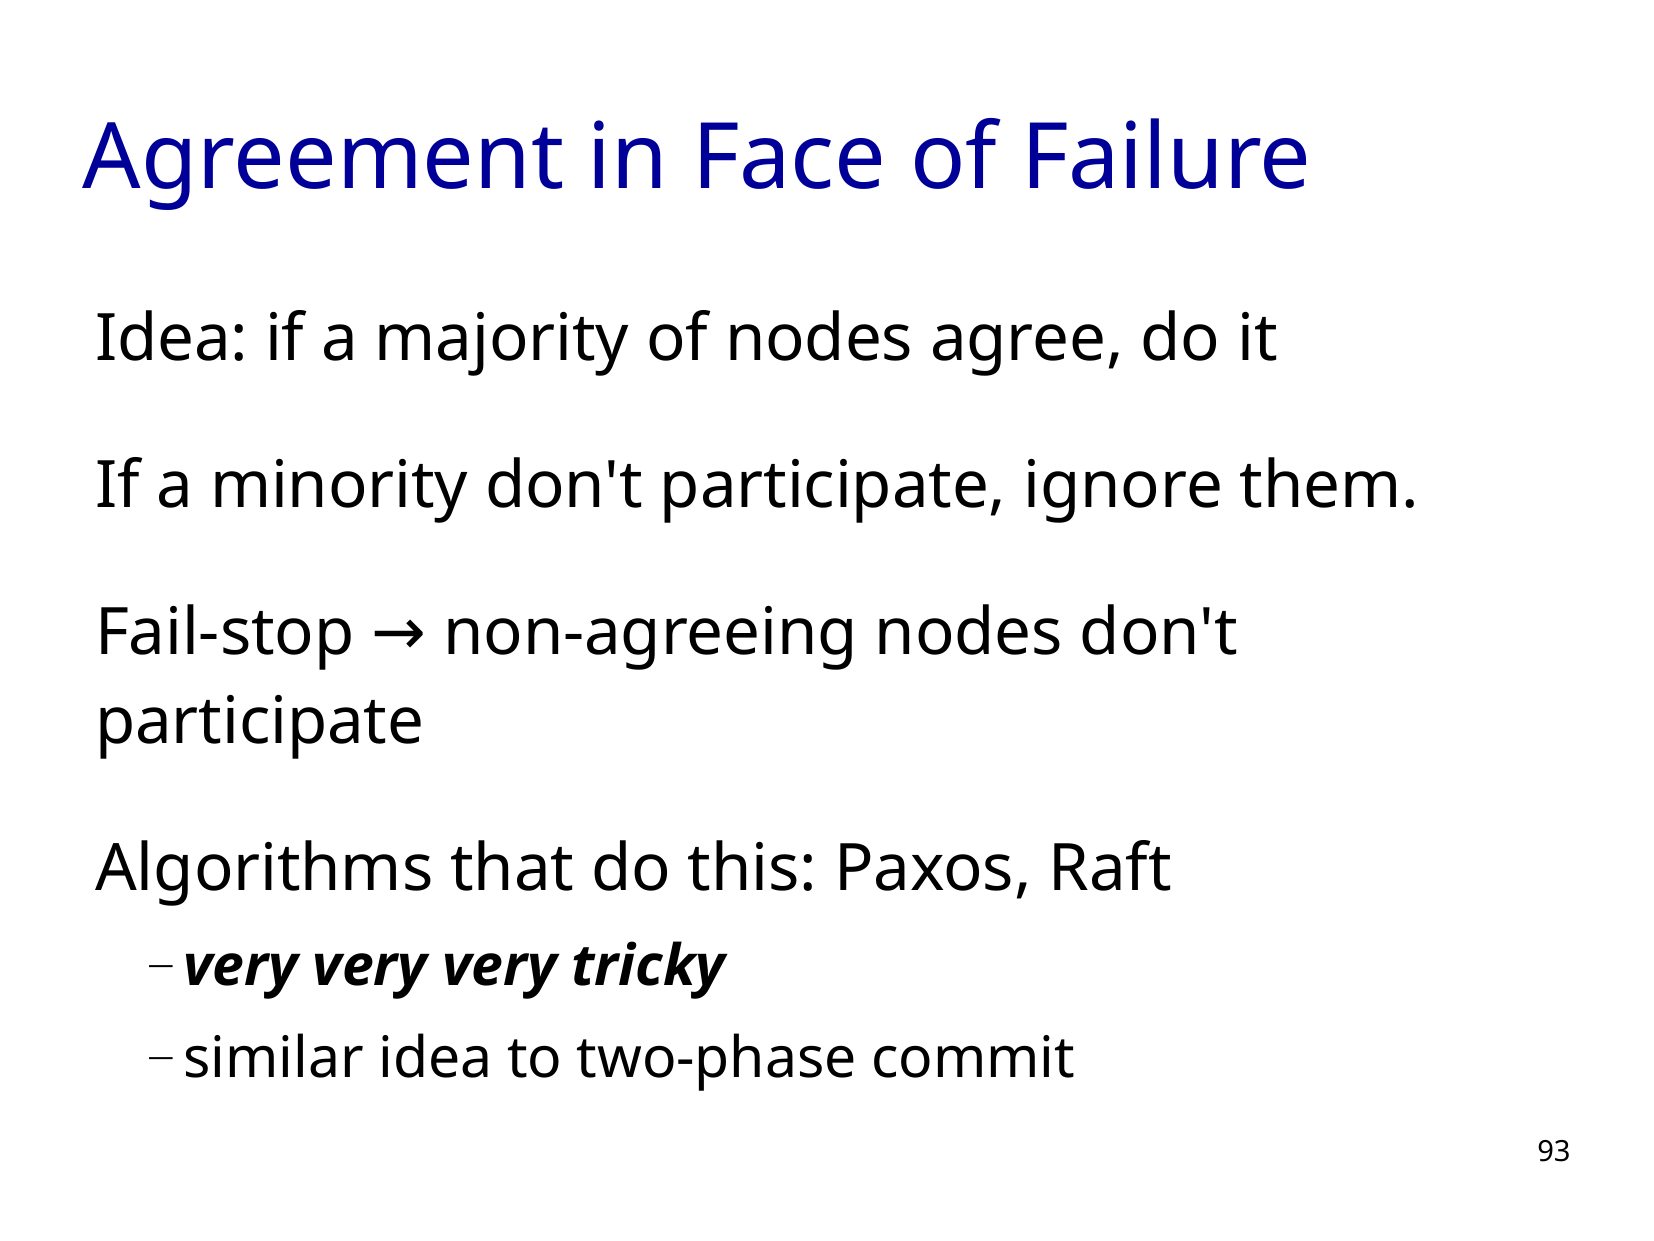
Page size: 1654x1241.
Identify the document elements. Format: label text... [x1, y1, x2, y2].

title Agreement in Face of Failure [82, 49, 1571, 257]
list Idea: if a majority of nodes agree, do it If a minority don't participate, ignore them. Fail-stop → non-agreeing nodes don't participate Algorithms that do this: Paxos, Raft very very very tricky similar idea to two-phase commit [60, 290, 1571, 1096]
